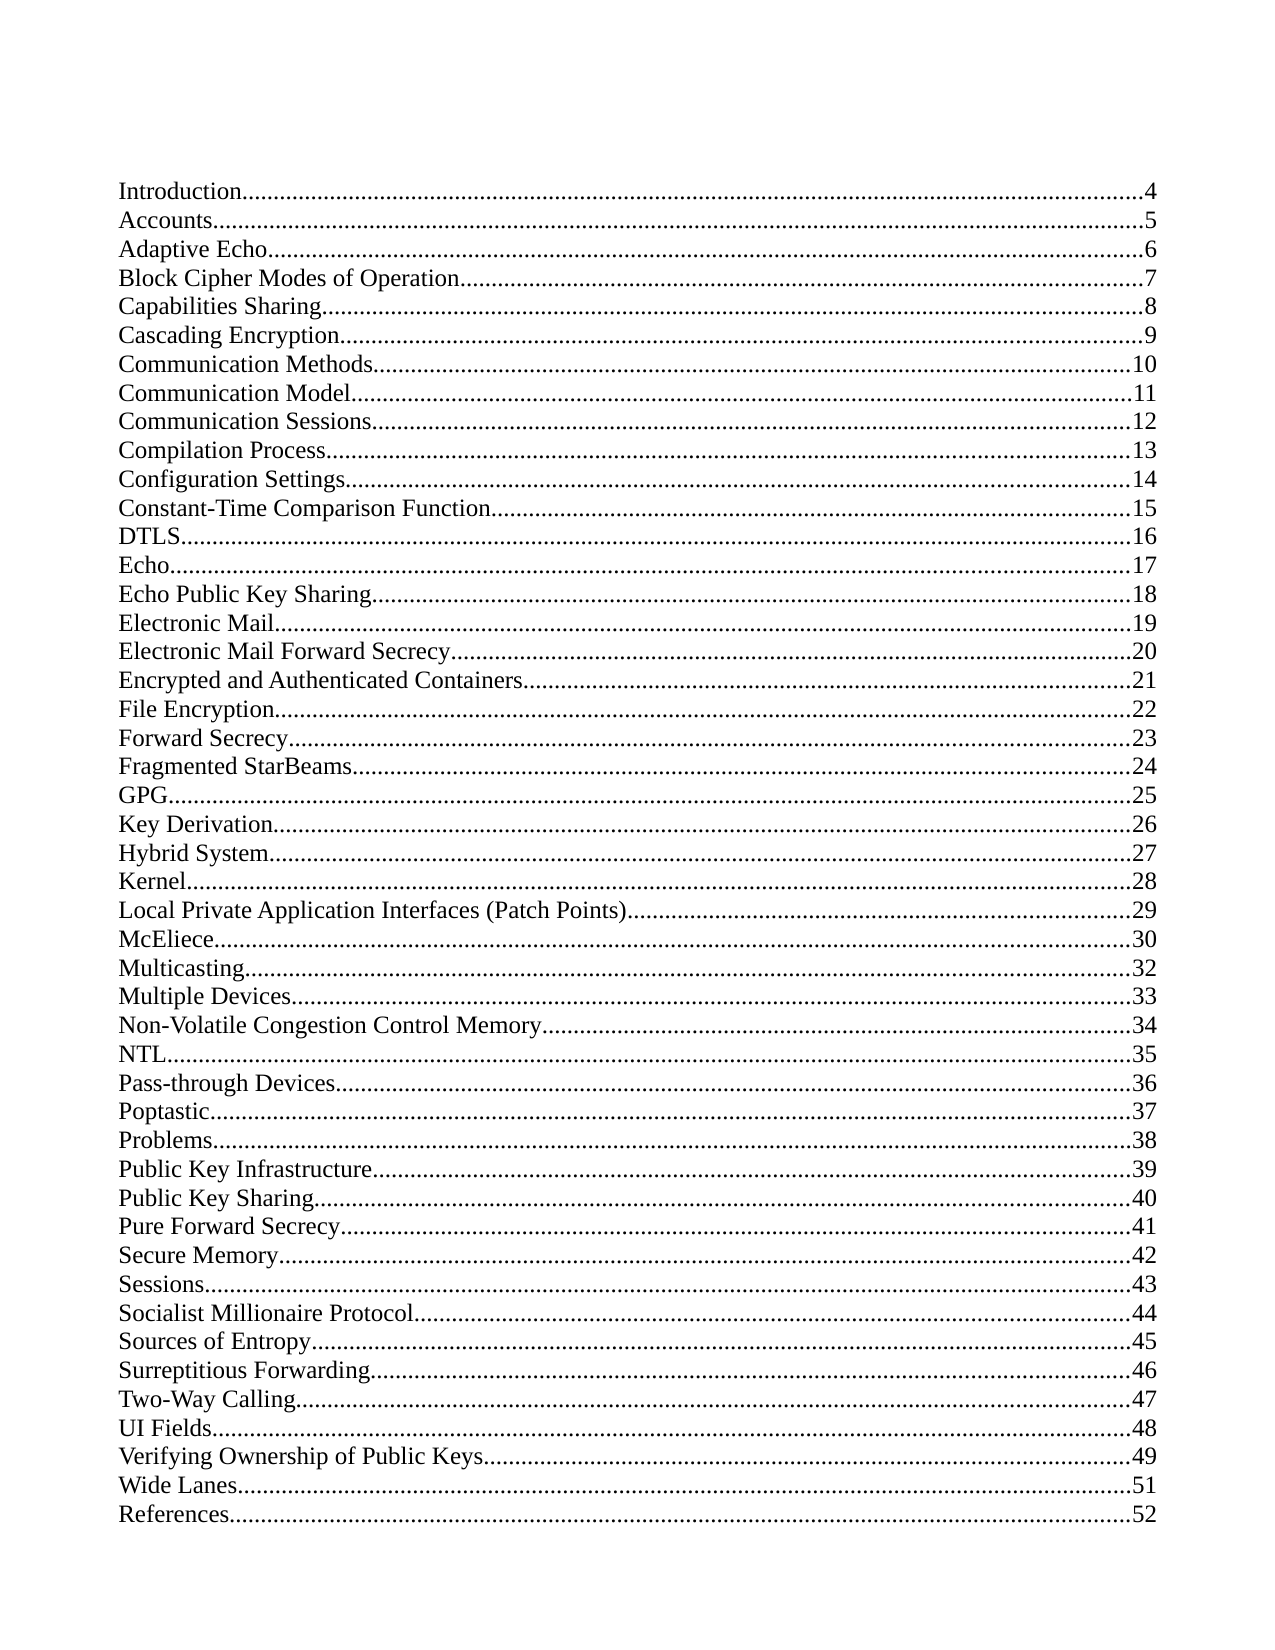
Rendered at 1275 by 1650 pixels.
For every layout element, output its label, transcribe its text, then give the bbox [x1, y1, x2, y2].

text Echo Public Key Sharing 18 [118, 579, 1157, 608]
text Encrypted and Authenticated Containers 21 [118, 665, 1157, 694]
text Multicasting 32 [118, 953, 1157, 981]
text Non-Volatile Congestion Control Memory 34 [118, 1010, 1157, 1039]
text Hybrid System 27 [118, 838, 1157, 866]
text Sessions 43 [118, 1269, 1157, 1298]
text Problems 38 [118, 1125, 1157, 1154]
text Introduction 4 [118, 176, 1157, 205]
text Block Cipher Modes of Operation 7 [118, 263, 1157, 291]
text Wide Lanes 51 [118, 1470, 1157, 1499]
text Verifying Ownership of Public Keys 49 [118, 1441, 1157, 1470]
text Communication Sessions 12 [118, 406, 1157, 435]
text Kernel 28 [118, 866, 1157, 895]
text Capabilities Sharing 8 [118, 291, 1157, 320]
text Public Key Sharing 40 [118, 1183, 1157, 1211]
text Secure Memory 42 [118, 1240, 1157, 1269]
text Key Derivation 26 [118, 809, 1157, 838]
text Poptastic 37 [118, 1096, 1157, 1125]
text DTLS 16 [118, 521, 1157, 550]
text File Encryption 22 [118, 694, 1157, 723]
text Socialist Millionaire Protocol 44 [118, 1298, 1157, 1326]
text NTL 35 [118, 1039, 1157, 1068]
text GPG 25 [118, 780, 1157, 809]
text Constant-Time Comparison Function 15 [118, 493, 1157, 521]
text Electronic Mail 19 [118, 608, 1157, 636]
text Adaptive Echo 6 [118, 234, 1157, 263]
text Pass-through Devices 36 [118, 1068, 1157, 1096]
text Communication Model 11 [118, 378, 1157, 406]
text Surreptitious Forwarding 46 [118, 1355, 1157, 1384]
text Pure Forward Secrecy 41 [118, 1211, 1157, 1240]
text Two-Way Calling 47 [118, 1384, 1157, 1413]
text Sources of Entropy 45 [118, 1326, 1157, 1355]
text Electronic Mail Forward Secrecy 20 [118, 636, 1157, 665]
text Accounts 5 [118, 205, 1157, 234]
text Echo 17 [118, 550, 1157, 579]
text Fragmented StarBeams 24 [118, 751, 1157, 780]
text UI Fields 48 [118, 1413, 1157, 1441]
text McEliece 30 [118, 924, 1157, 953]
text Local Private Application Interfaces (Patch Points) 29 [118, 895, 1157, 924]
text Configuration Settings 14 [118, 464, 1157, 493]
text Multiple Devices 33 [118, 981, 1157, 1010]
text Public Key Infrastructure 39 [118, 1154, 1157, 1183]
text Cascading Encryption 9 [118, 320, 1157, 349]
text Communication Methods 10 [118, 349, 1157, 378]
text Compilation Process 13 [118, 435, 1157, 464]
text Forward Secrecy 23 [118, 723, 1157, 751]
text References 52 [118, 1499, 1157, 1528]
